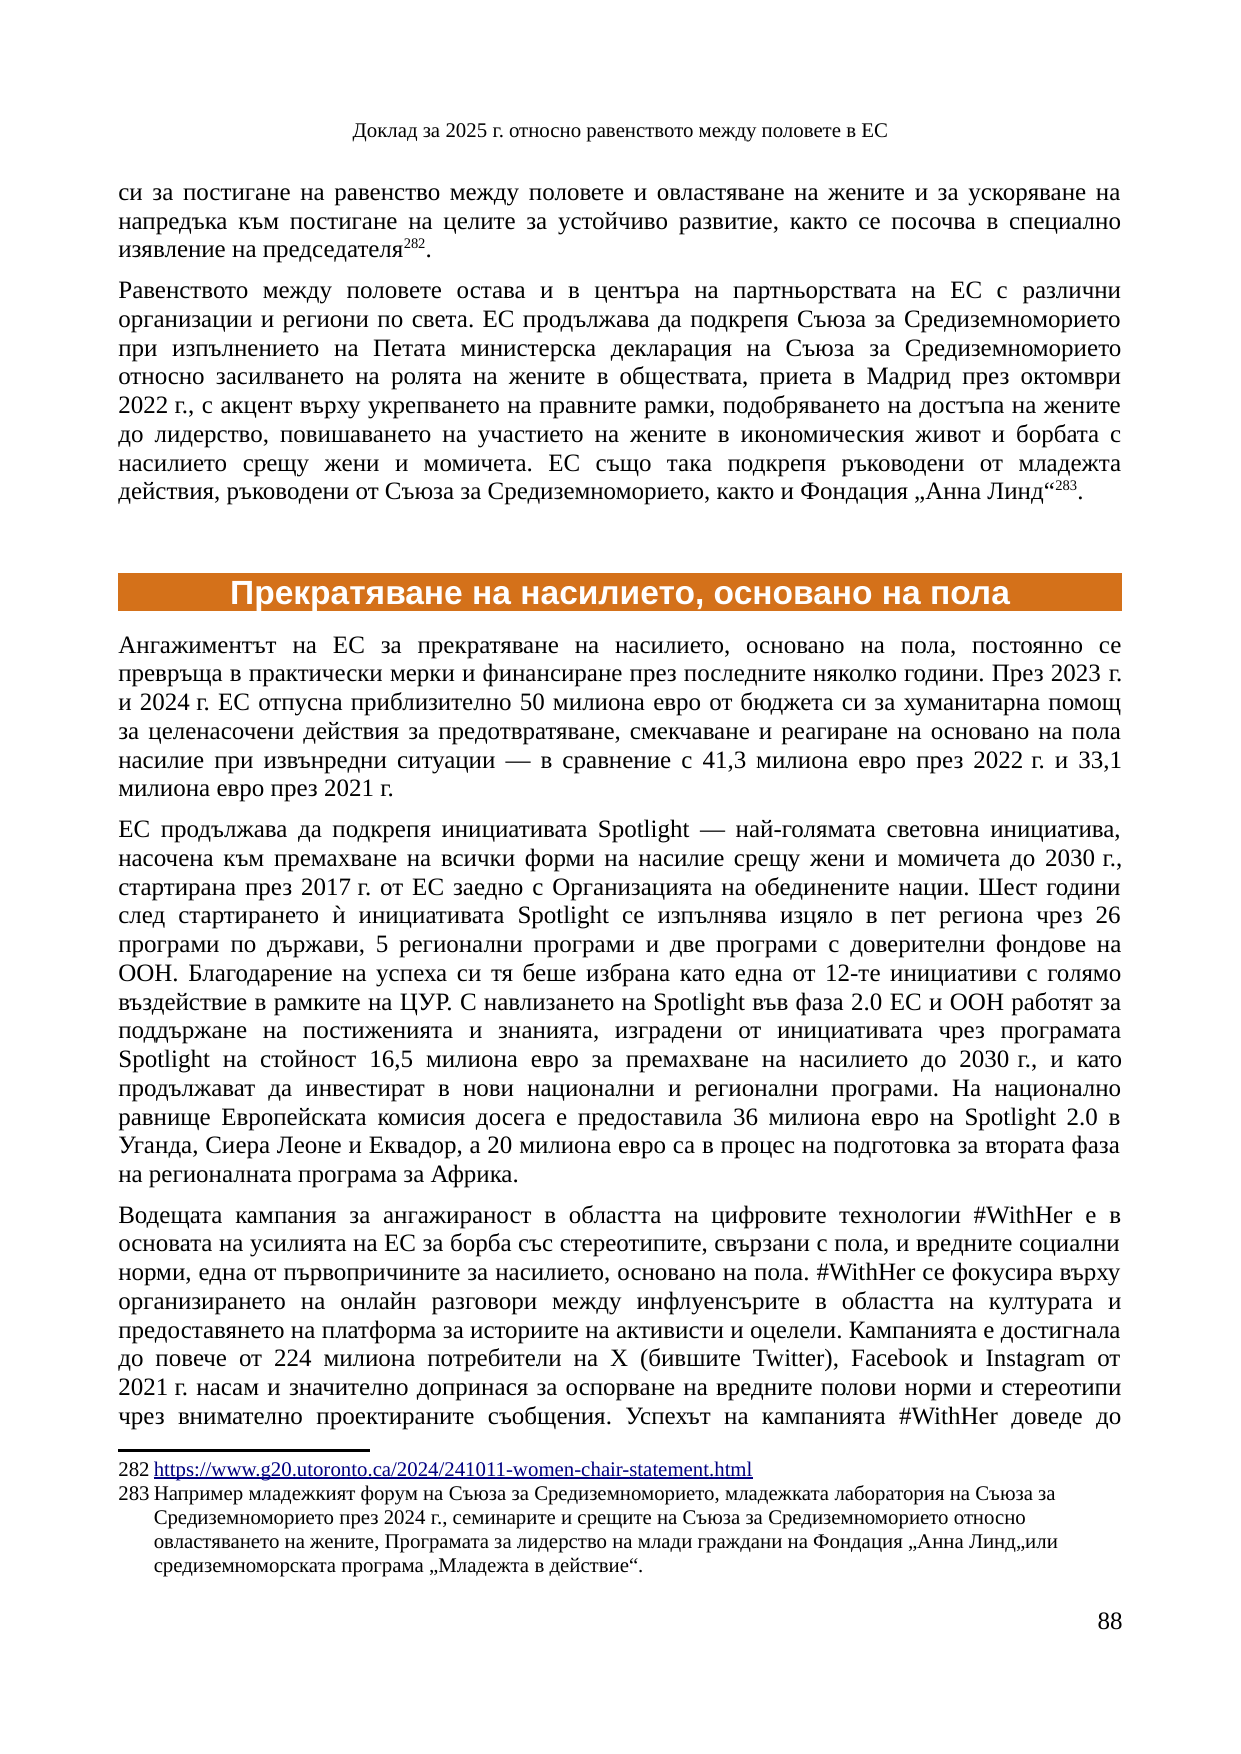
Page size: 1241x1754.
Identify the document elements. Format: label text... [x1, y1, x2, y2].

text ЕС продължава да подкрепя инициативата Spotlight — най-голямата световна инициатива, насочена към премахване на всички форми на насилие срещу жени и момичета до 2030 г., стартирана през 2017 г. от ЕС заедно с Организацията на обединените нации. Шест години след стартирането ѝ инициативата Spotlight се изпълнява изцяло в пет региона чрез 26 програми по държави, 5 регионални програми и две програми с доверителни фондове на ООН. Благодарение на успеха си тя беше избрана като една от 12-те инициативи с голямо въздействие в рамките на ЦУР. С навлизането на Spotlight във фаза 2.0 ЕС и ООН работят за поддържане на постиженията и знанията, изградени от инициативата чрез програмата Spotlight на стойност 16,5 милиона евро за премахване на насилието до 2030 г., и като продължават да инвестират в нови национални и регионални програми. На национално равнище Европейската комисия досега е предоставила 36 милиона евро на Spotlight 2.0 в Уганда, Сиера Леоне и Еквадор, а 20 милиона евро са в процес на подготовка за втората фаза на регионалната програма за Африка. [118, 814, 1122, 1188]
subtitle Прекратяване на насилието, основано на пола [118, 573, 1122, 611]
text си за постигане на равенство между половете и овластяване на жените и за ускоряване на напредъка към постигане на целите за устойчиво развитие, както се посочва в специално изявление на председателя. [118, 177, 1122, 263]
text Ангажиментът на ЕС за прекратяване на насилието, основано на пола, постоянно се превръща в практически мерки и финансиране през последните няколко години. През 2023 г. и 2024 г. ЕС отпусна приблизително 50 милиона евро от бюджета си за хуманитарна помощ за целенасочени действия за предотвратяване, смекчаване и реагиране на основано на пола насилие при извънредни ситуации — в сравнение с 41,3 милиона евро през 2022 г. и 33,1 милиона евро през 2021 г. [118, 630, 1122, 802]
text https://www.g20.utoronto.ca/2024/241011-women-chair-statement.html [118, 1457, 1122, 1481]
text Например младежкият форум на Съюза за Средиземноморието, младежката лаборатория на Съюза за Средиземноморието през 2024 г., семинарите и срещите на Съюза за Средиземноморието относно овластяването на жените, Програмата за лидерство на млади граждани на Фондация „Анна Линд„или средиземноморската програма „Младежта в действие“. [118, 1481, 1122, 1577]
text Равенството между половете остава и в центъра на партньорствата на ЕС с различни организации и региони по света. ЕС продължава да подкрепя Съюза за Средиземноморието при изпълнението на Петата министерска декларация на Съюза за Средиземноморието относно засилването на ролята на жените в обществата, приета в Мадрид през октомври 2022 г., с акцент върху укрепването на правните рамки, подобряването на достъпа на жените до лидерство, повишаването на участието на жените в икономическия живот и борбата с насилието срещу жени и момичета. ЕС също така подкрепя ръководени от младежта действия, ръководени от Съюза за Средиземноморието, както и Фондация „Анна Линд“. [118, 275, 1122, 505]
text Водещата кампания за ангажираност в областта на цифровите технологии #WithHer е в основата на усилията на ЕС за борба със стереотипите, свързани с пола, и вредните социални норми, една от първопричините за насилието, основано на пола. #WithHer се фокусира върху организирането на онлайн разговори между инфлуенсърите в областта на културата и предоставянето на платформа за историите на активисти и оцелели. Кампанията е достигнала до повече от 224 милиона потребители на X (бившите Twitter), Facebook и Instagram от 2021 г. насам и значително допринася за оспорване на вредните полови норми и стереотипи чрез внимателно проектираните съобщения. Успехът на кампанията #WithHer доведе до [118, 1200, 1122, 1430]
